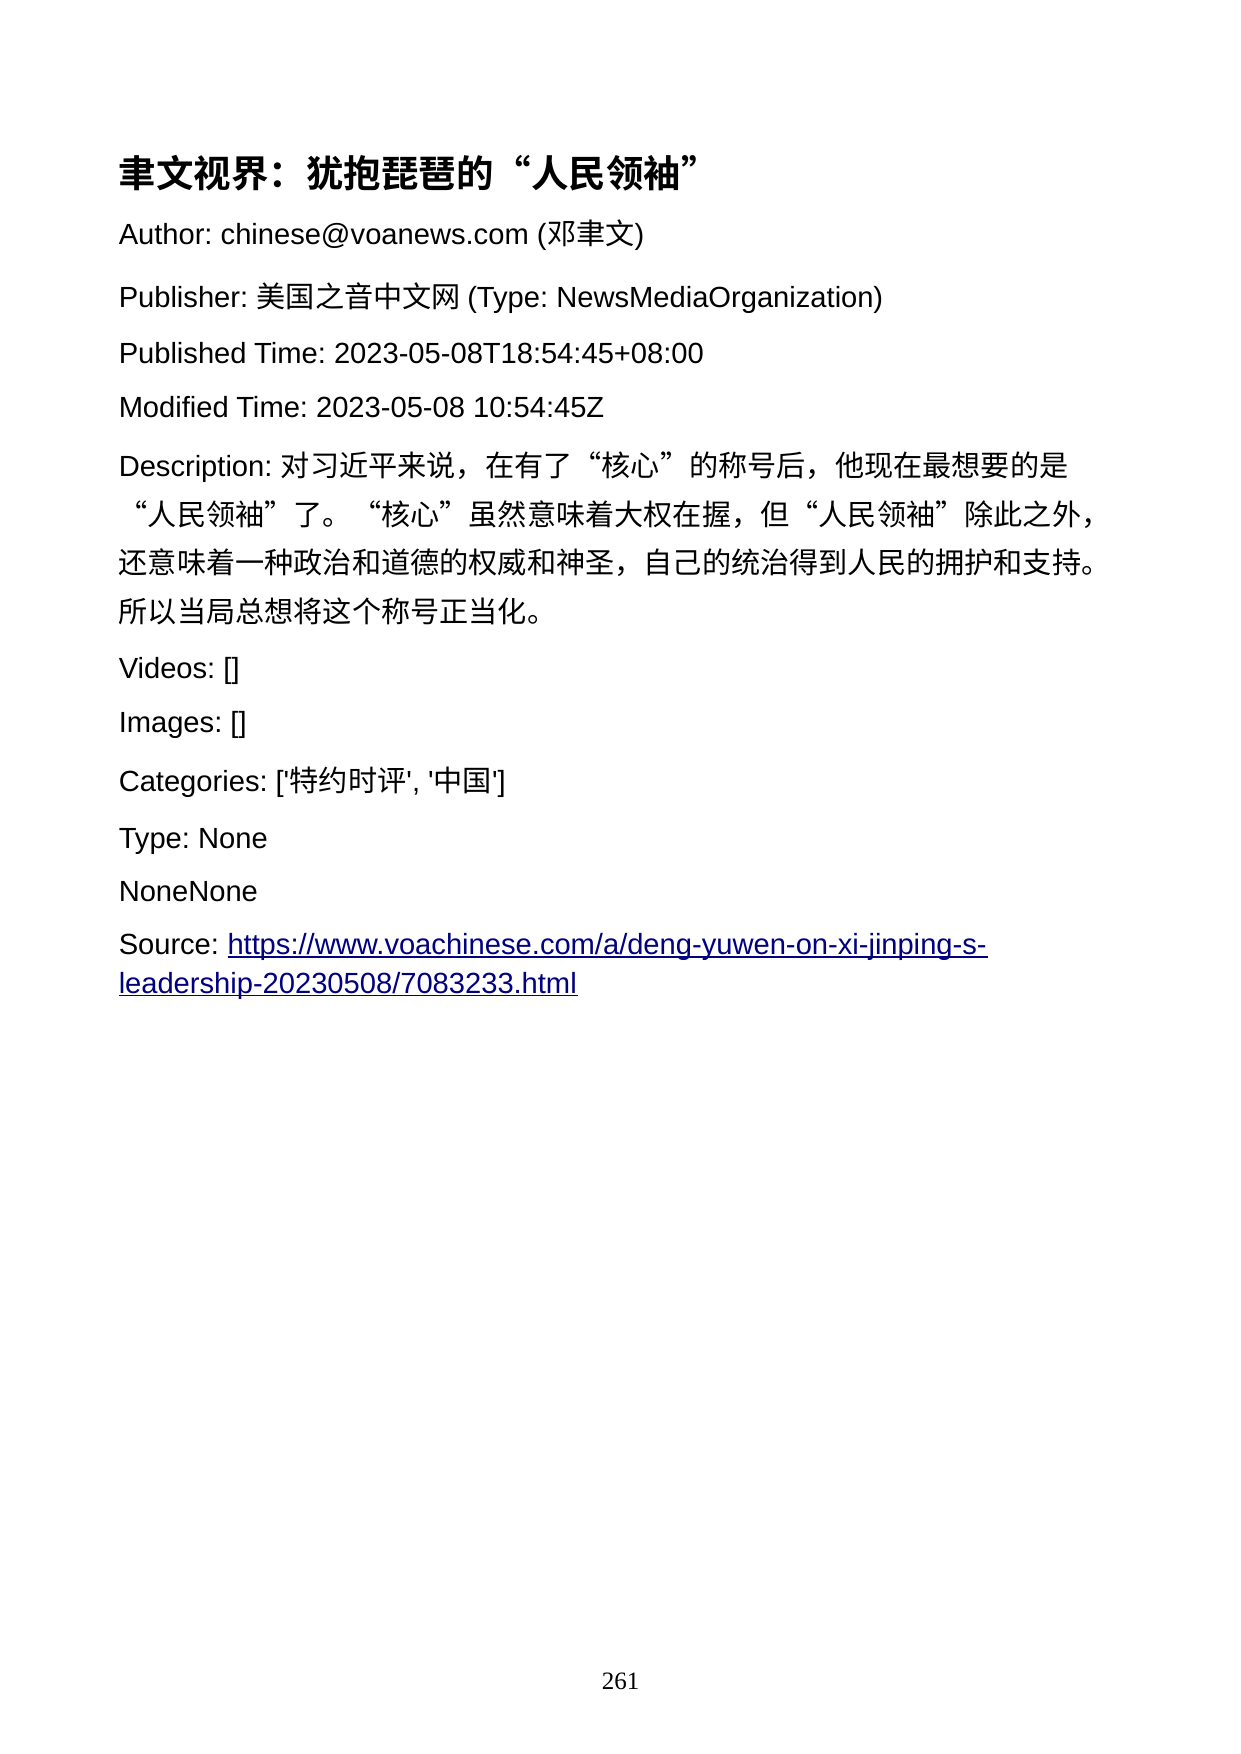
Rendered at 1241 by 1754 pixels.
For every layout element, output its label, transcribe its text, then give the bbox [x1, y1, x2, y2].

text Categories: ['特约时评', '中国'] [118, 758, 1122, 800]
text Source: https://www.voachinese.com/a/deng-yuwen-on-xi-jinping-s-leadership-20230508/7083233.html [118, 927, 1122, 999]
text Publisher: 美国之音中文网 (Type: NewsMediaOrganization) [118, 273, 1122, 316]
text Images: [] [118, 705, 1122, 738]
subtitle 聿文视界：犹抱琵琶的“人民领袖” [118, 143, 1122, 198]
text NoneNone [118, 874, 1122, 908]
text Type: None [118, 821, 1122, 854]
text Author: chinese@voanews.com (邓聿文) [118, 210, 1122, 253]
text Videos: [] [118, 652, 1122, 685]
text Modified Time: 2023-05-08 10:54:45Z [118, 390, 1122, 423]
text Description: 对习近平来说，在有了“核心”的称号后，他现在最想要的是“人民领袖”了。“核心”虽然意味着大权在握，但“人民领袖”除此之外，还意味着一种政治和道德的权威和神圣，自己的统治得到人民的拥护和支持。所以当局总想将这个称号正当化。 [118, 443, 1122, 631]
text Published Time: 2023-05-08T18:54:45+08:00 [118, 337, 1122, 370]
